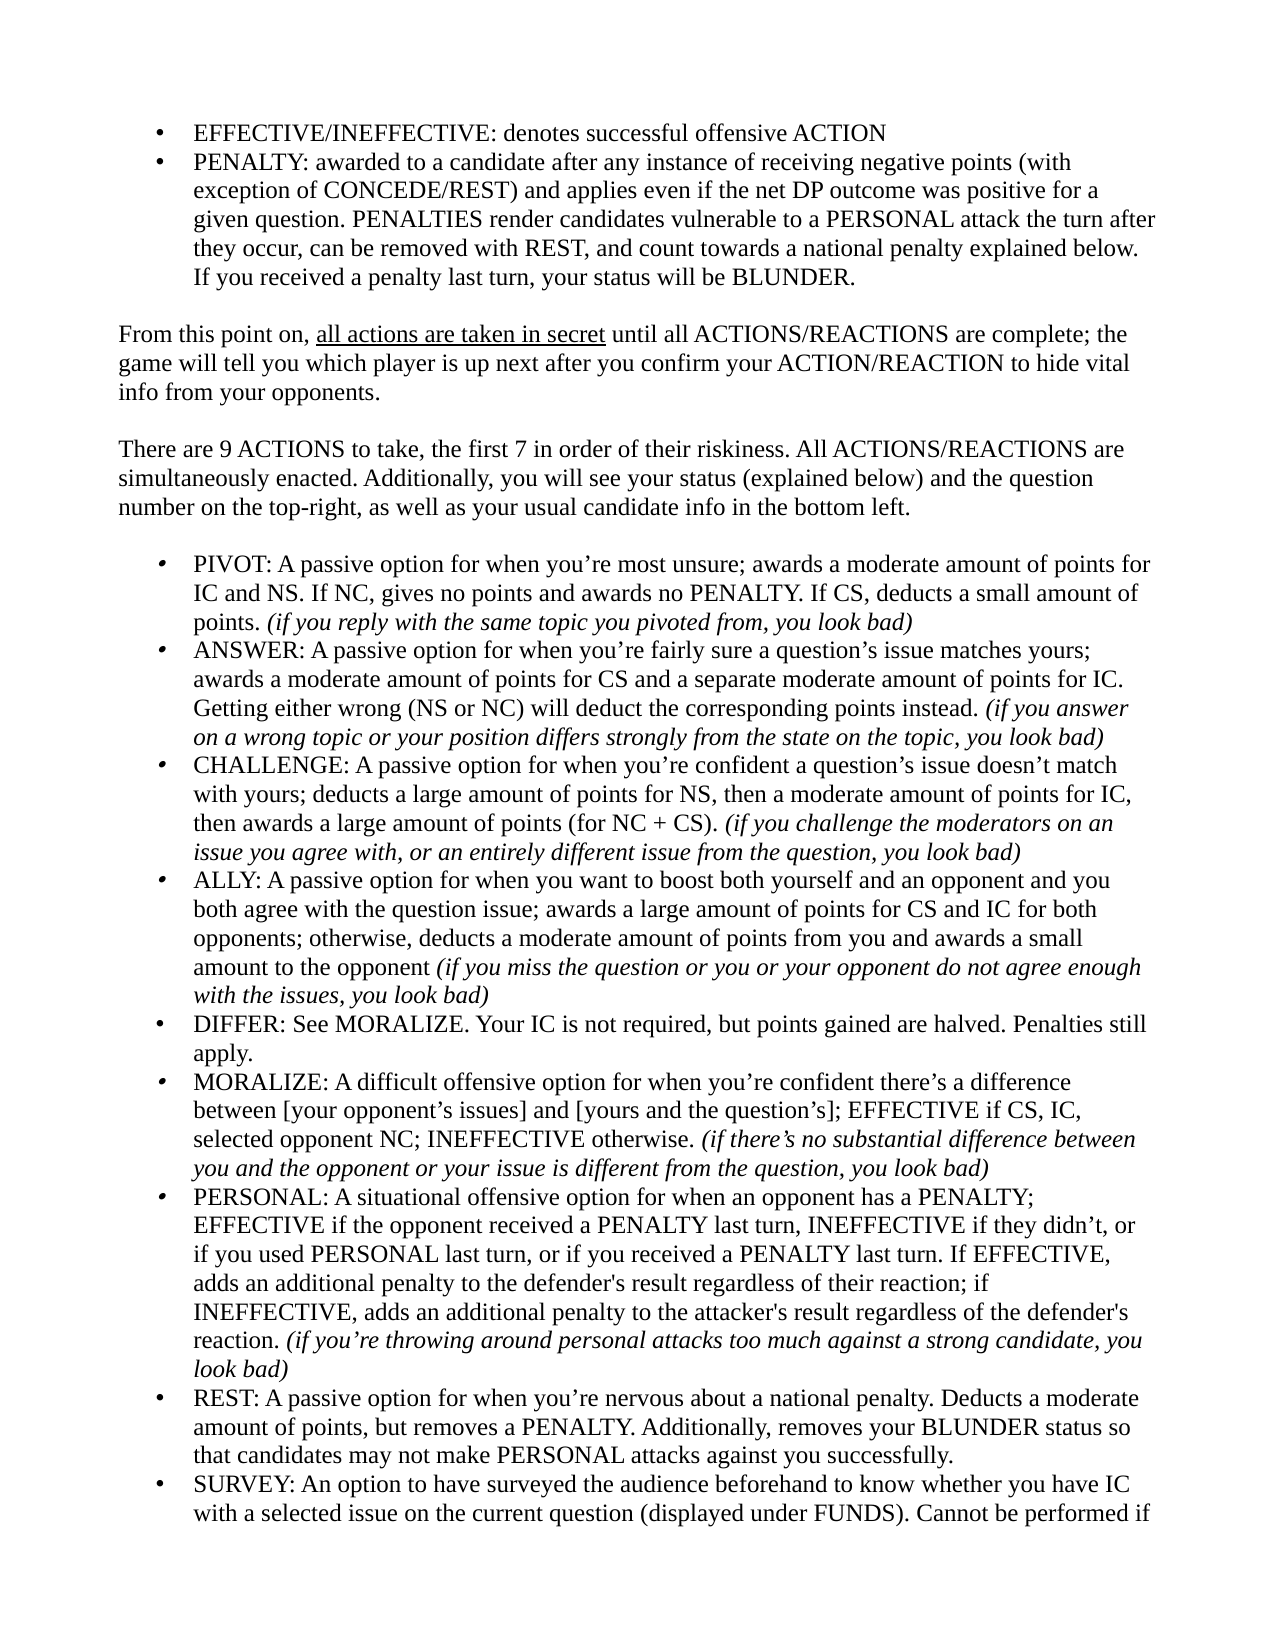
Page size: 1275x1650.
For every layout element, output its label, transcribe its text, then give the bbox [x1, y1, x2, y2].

list PENALTY: awarded to a candidate after any instance of receiving negative points (with exception of CONCEDE/REST) and applies even if the net DP outcome was positive for a given question. PENALTIES render candidates vulnerable to a PERSONAL attack the turn after they occur, can be removed with REST, and count towards a national penalty explained below. If you received a penalty last turn, your status will be BLUNDER. [156, 147, 1157, 291]
list PIVOT: A passive option for when you’re most unsure; awards a moderate amount of points for IC and NS. If NC, gives no points and awards no PENALTY. If CS, deducts a small amount of points. (if you reply with the same topic you pivoted from, you look bad) [156, 549, 1157, 636]
text From this point on, all actions are taken in secret until all ACTIONS/REACTIONS are complete; the game will tell you which player is up next after you confirm your ACTION/REACTION to hide vital info from your opponents. [118, 319, 1157, 406]
list DIFFER: See MORALIZE. Your IC is not required, but points gained are halved. Penalties still apply. [156, 1009, 1157, 1067]
list EFFECTIVE/INEFFECTIVE: denotes successful offensive ACTION [156, 118, 1157, 147]
list ANSWER: A passive option for when you’re fairly sure a question’s issue matches yours; awards a moderate amount of points for CS and a separate moderate amount of points for IC. Getting either wrong (NS or NC) will deduct the corresponding points instead. (if you answer on a wrong topic or your position differs strongly from the state on the topic, you look bad) [156, 636, 1157, 751]
list ALLY: A passive option for when you want to boost both yourself and an opponent and you both agree with the question issue; awards a large amount of points for CS and IC for both opponents; otherwise, deducts a moderate amount of points from you and awards a small amount to the opponent (if you miss the question or you or your opponent do not agree enough with the issues, you look bad) [156, 866, 1157, 1009]
list REST: A passive option for when you’re nervous about a national penalty. Deducts a moderate amount of points, but removes a PENALTY. Additionally, removes your BLUNDER status so that candidates may not make PERSONAL attacks against you successfully. [156, 1383, 1157, 1469]
list MORALIZE: A difficult offensive option for when you’re confident there’s a difference between [your opponent’s issues] and [yours and the question’s]; EFFECTIVE if CS, IC, selected opponent NC; INEFFECTIVE otherwise. (if there’s no substantial difference between you and the opponent or your issue is different from the question, you look bad) [156, 1067, 1157, 1182]
list SURVEY: An option to have surveyed the audience beforehand to know whether you have IC with a selected issue on the current question (displayed under FUNDS). Cannot be performed if [156, 1469, 1157, 1527]
list PERSONAL: A situational offensive option for when an opponent has a PENALTY; EFFECTIVE if the opponent received a PENALTY last turn, INEFFECTIVE if they didn’t, or if you used PERSONAL last turn, or if you received a PENALTY last turn. If EFFECTIVE, adds an additional penalty to the defender's result regardless of their reaction; if INEFFECTIVE, adds an additional penalty to the attacker's result regardless of the defender's reaction. (if you’re throwing around personal attacks too much against a strong candidate, you look bad) [156, 1182, 1157, 1383]
list CHALLENGE: A passive option for when you’re confident a question’s issue doesn’t match with yours; deducts a large amount of points for NS, then a moderate amount of points for IC, then awards a large amount of points (for NC + CS). (if you challenge the moderators on an issue you agree with, or an entirely different issue from the question, you look bad) [156, 751, 1157, 866]
text There are 9 ACTIONS to take, the first 7 in order of their riskiness. All ACTIONS/REACTIONS are simultaneously enacted. Additionally, you will see your status (explained below) and the question number on the top-right, as well as your usual candidate info in the bottom left. [118, 434, 1157, 521]
